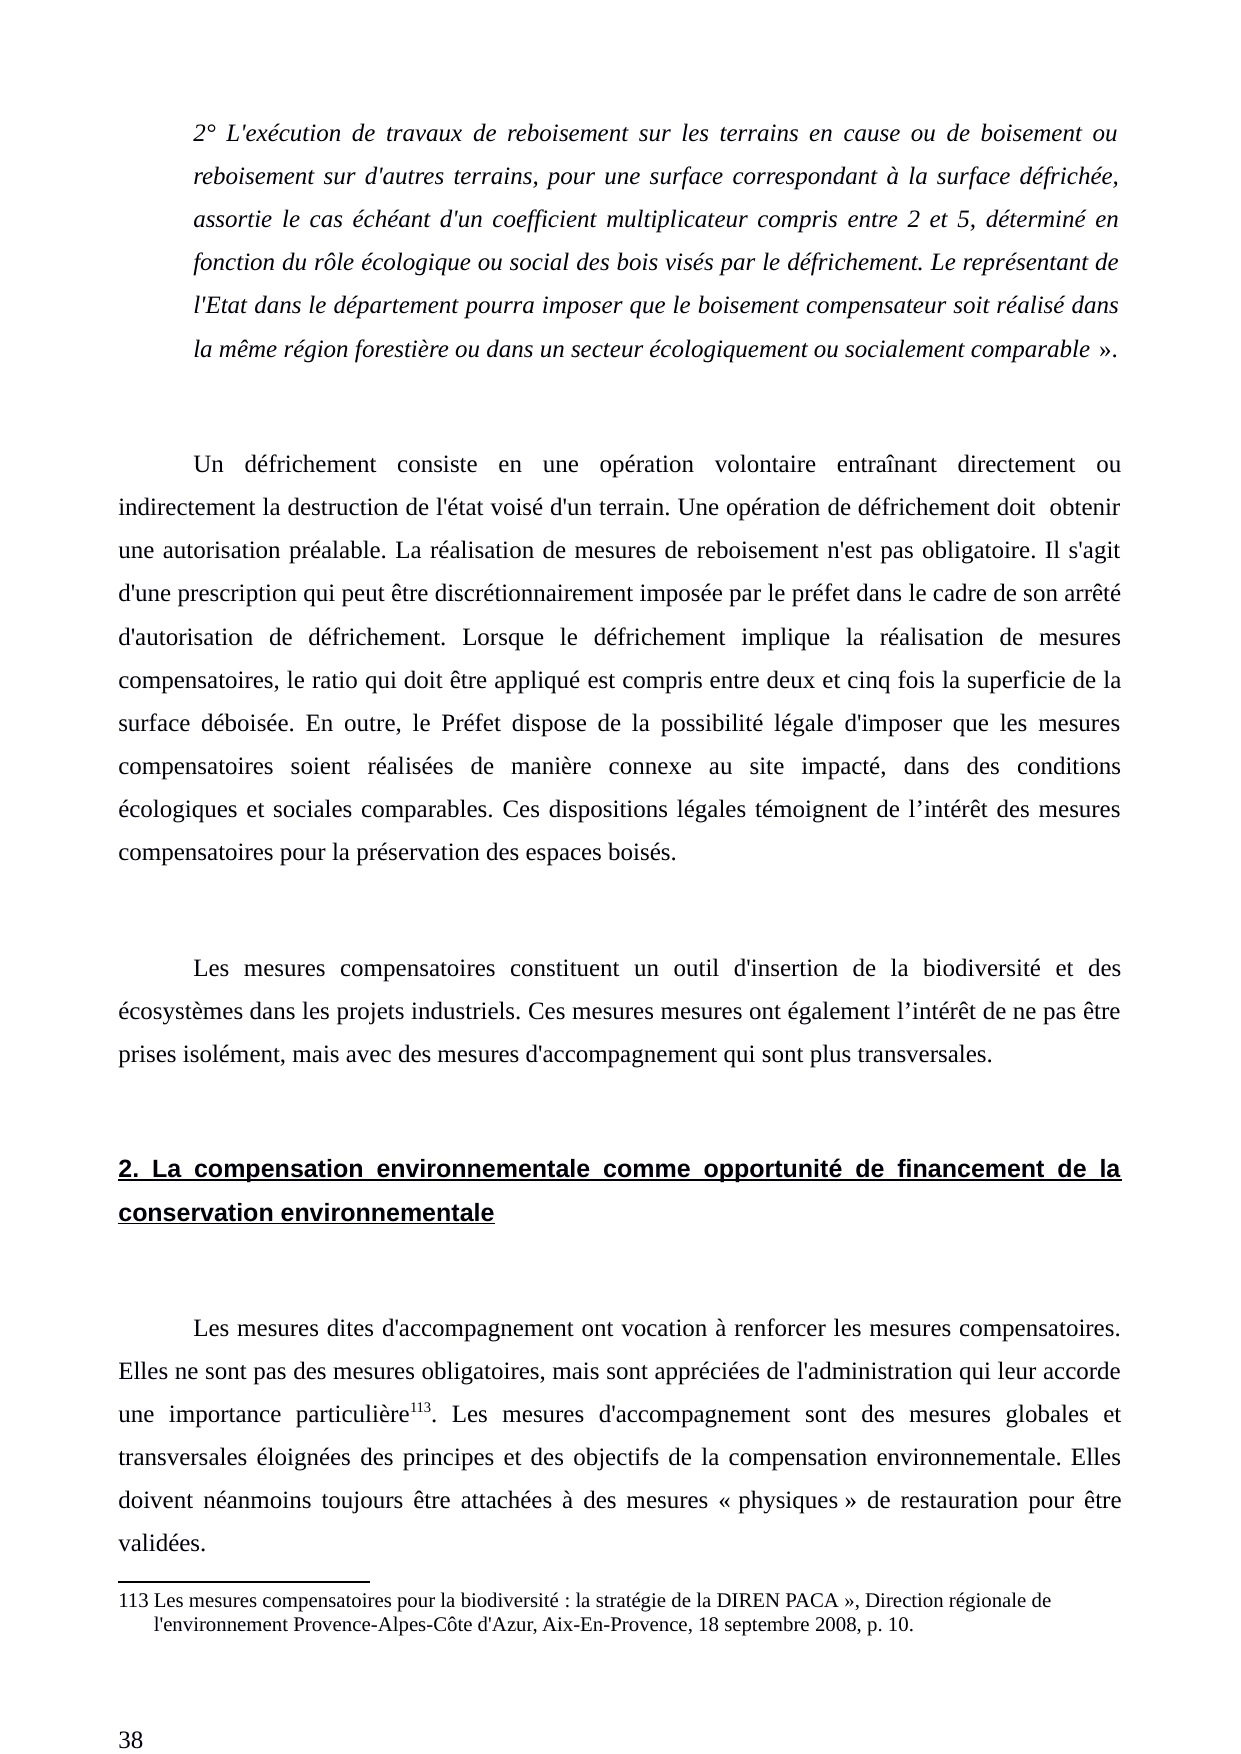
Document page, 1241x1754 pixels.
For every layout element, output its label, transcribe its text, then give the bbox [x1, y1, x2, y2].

text Les mesures dites d'accompagnement ont vocation à renforcer les mesures compensatoires. Elles ne sont pas des mesures obligatoires, mais sont appréciées de l'administration qui leur accorde une importance particulière. Les mesures d'accompagnement sont des mesures globales et transversales éloignées des principes et des objectifs de la compensation environnementale. Elles doivent néanmoins toujours être attachées à des mesures « physiques » de restauration pour être validées. [118, 1313, 1122, 1557]
text 2° L'exécution de travaux de reboisement sur les terrains en cause ou de boisement ou reboisement sur d'autres terrains, pour une surface correspondant à la surface défrichée, assortie le cas échéant d'un coefficient multiplicateur compris entre 2 et 5, déterminé en fonction du rôle écologique ou social des bois visés par le défrichement. Le représentant de l'Etat dans le département pourra imposer que le boisement compensateur soit réalisé dans la même région forestière ou dans un secteur écologiquement ou socialement comparable ». [193, 118, 1122, 362]
text conservation environnementale [118, 1181, 1122, 1226]
text Les mesures compensatoires constituent un outil d'insertion de la biodiversité et des écosystèmes dans les projets industriels. Ces mesures mesures ont également l’intérêt de ne pas être prises isolément, mais avec des mesures d'accompagnement qui sont plus transversales. [118, 953, 1122, 1068]
text Un défrichement consiste en une opération volontaire entraînant directement ou indirectement la destruction de l'état voisé d'un terrain. Une opération de défrichement doit obtenir une autorisation préalable. La réalisation de mesures de reboisement n'est pas obligatoire. Il s'agit d'une prescription qui peut être discrétionnairement imposée par le préfet dans le cadre de son arrêté d'autorisation de défrichement. Lorsque le défrichement implique la réalisation de mesures compensatoires, le ratio qui doit être appliqué est compris entre deux et cinq fois la superficie de la surface déboisée. En outre, le Préfet dispose de la possibilité légale d'imposer que les mesures compensatoires soient réalisées de manière connexe au site impacté, dans des conditions écologiques et sociales comparables. Ces dispositions légales témoignent de l’intérêt des mesures compensatoires pour la préservation des espaces boisés. [118, 449, 1122, 866]
text Les mesures compensatoires pour la biodiversité : la stratégie de la DIREN PACA », Direction régionale de l'environnement Provence-Alpes-Côte d'Azur, Aix-En-Provence, 18 septembre 2008, p. 10. [118, 1588, 1122, 1636]
text 2. La compensation environnementale comme opportunité de financement de la [118, 1154, 1122, 1179]
